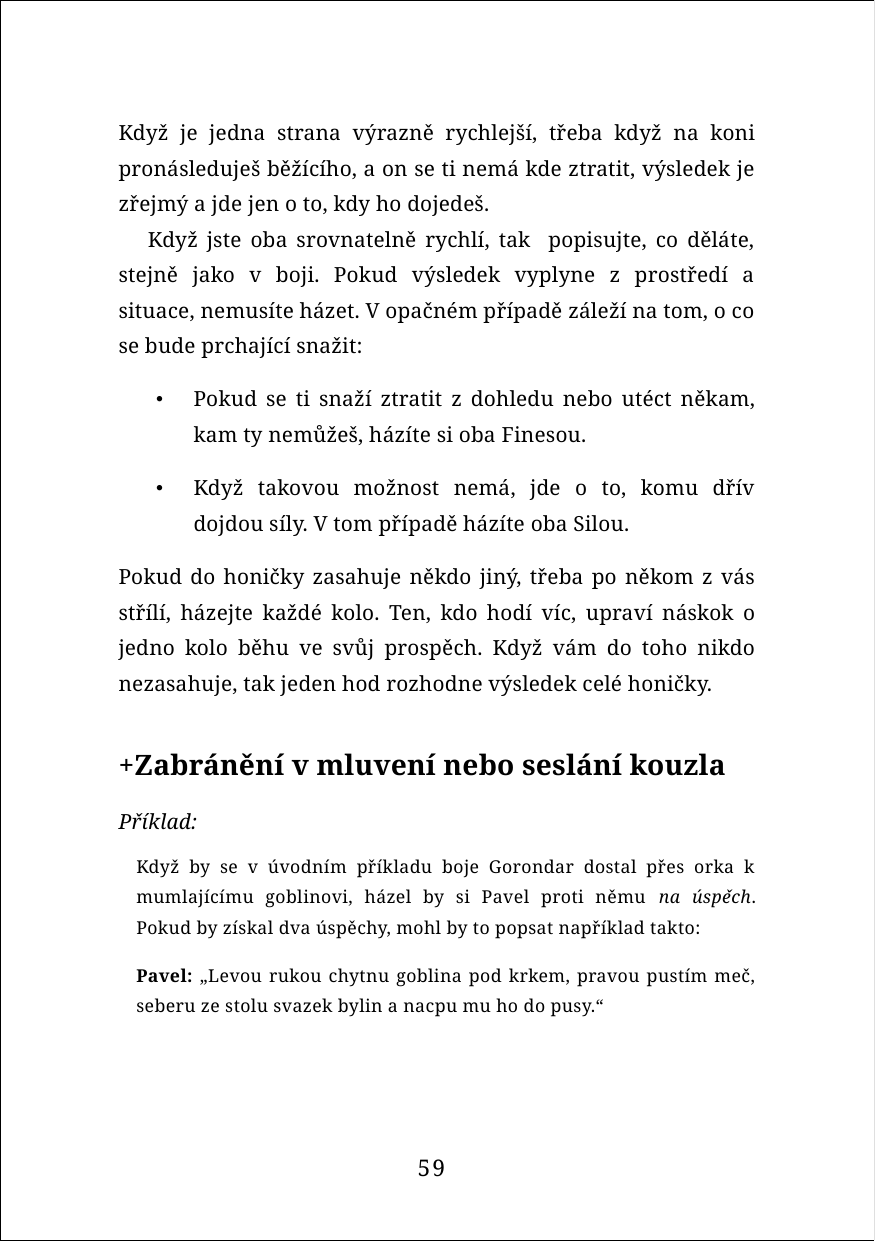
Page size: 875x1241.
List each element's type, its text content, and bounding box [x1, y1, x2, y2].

text Pokud do honičky zasahuje někdo jiný, třeba po někom z vás střílí, házejte každé kolo. Ten, kdo hodí víc, upraví náskok o jedno kolo běhu ve svůj prospěch. Když vám do toho nikdo nezasahuje, tak jeden hod rozhodne výsledek celé honičky. [118, 562, 756, 697]
text Když by se v úvodním příkladu boje Gorondar dostal přes orka k mumlajícímu goblinovi, házel by si Pavel proti němu na úspěch. Pokud by získal dva úspěchy, mohl by to popsat například takto: [136, 855, 756, 939]
text Když je jedna strana výrazně rychlejší, třeba když na koni pronásleduješ běžícího, a on se ti nemá kde ztratit, výsledek je zřejmý a jde jen o to, kdy ho dojedeš. Když jste oba srovnatelně rychlí, tak popisujte, co děláte, stejně jako v boji. Pokud výsledek vyplyne z prostředí a situace, nemusíte házet. V opačném případě záleží na tom, o co se bude prchající snažit: [118, 118, 756, 360]
list Když takovou možnost nemá, jde o to, komu dřív dojdou síly. V tom případě házíte oba Silou. [156, 473, 756, 537]
text Pavel: „Levou rukou chytnu goblina pod krkem, pravou pustím meč, seberu ze stolu svazek bylin a nacpu mu ho do pusy.“ [136, 963, 756, 1017]
text Příklad: [118, 807, 756, 836]
subtitle +Zabránění v mluvení nebo seslání kouzla [118, 746, 756, 784]
list Pokud se ti snaží ztratit z dohledu nebo utéct někam, kam ty nemůžeš, házíte si oba Finesou. [156, 384, 756, 448]
